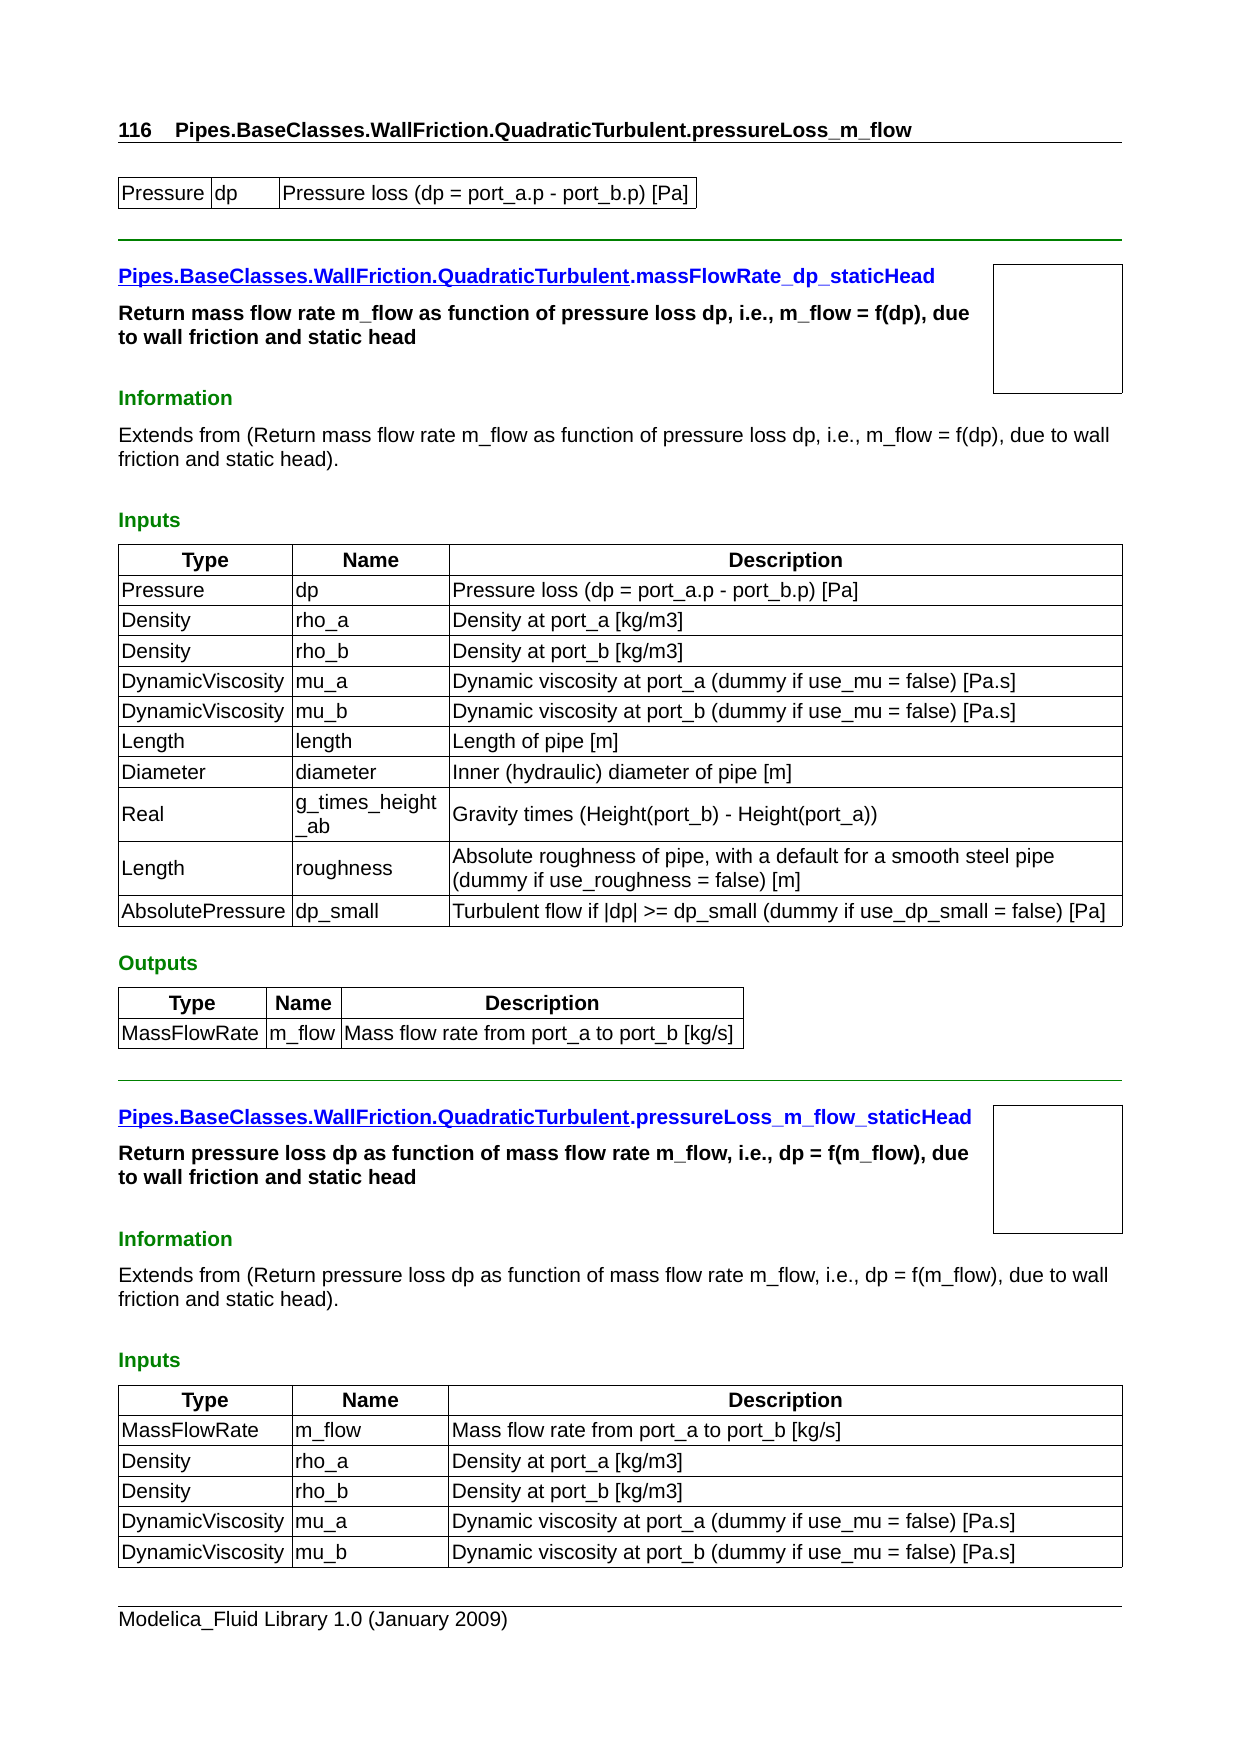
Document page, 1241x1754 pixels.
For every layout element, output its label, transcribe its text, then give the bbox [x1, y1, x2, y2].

table_cell length [293, 727, 449, 756]
table_cell AbsolutePressure [119, 896, 292, 926]
table_cell rho_b [293, 636, 449, 666]
table_cell m_flow [267, 1019, 341, 1048]
table_cell Density at port_a [kg/m3] [449, 1446, 1122, 1476]
subtitle [994, 265, 1122, 288]
table_cell DynamicViscosity [119, 1507, 292, 1536]
table_cell rho_b [293, 1477, 448, 1506]
text Return pressure loss dp as function of mass flow rate m_flow, i.e., dp = f(m_flow), due to wall friction and static head [118, 1141, 993, 1189]
table_cell g_times_height_ab [293, 788, 449, 841]
table_cell Dynamic viscosity at port_a (dummy if use_mu = false) [Pa.s] [449, 1507, 1122, 1536]
table_cell mu_b [293, 697, 449, 726]
text [994, 301, 1122, 348]
table_cell Diameter [119, 757, 292, 787]
table_cell MassFlowRate [119, 1019, 266, 1048]
table_cell Density at port_b [kg/m3] [449, 1477, 1122, 1506]
table_cell Density [119, 1446, 292, 1476]
table_cell Density [119, 636, 292, 666]
table_header Type [119, 545, 292, 574]
table_cell DynamicViscosity [119, 697, 292, 726]
text Extends from (Return mass flow rate m_flow as function of pressure loss dp, i.e., m_flow = f(dp), due to wall friction and static head). [118, 422, 1122, 470]
table_header Description [342, 988, 743, 1017]
table_cell DynamicViscosity [119, 1537, 292, 1567]
subtitle Inputs [118, 508, 1122, 532]
table_cell Density at port_a [kg/m3] [450, 606, 1122, 635]
subtitle Pipes.BaseClasses.WallFriction.QuadraticTurbulent.pressureLoss_m_flow_staticHead [118, 1104, 1122, 1128]
table_header Type [119, 1386, 292, 1415]
table_cell Length [119, 842, 292, 895]
subtitle Outputs [118, 951, 1122, 975]
table_cell MassFlowRate [119, 1416, 292, 1445]
table_cell DynamicViscosity [119, 667, 292, 696]
table_cell Length [119, 727, 292, 756]
text Extends from (Return pressure loss dp as function of mass flow rate m_flow, i.e., dp = f(m_flow), due to wall friction and static head). [118, 1263, 1122, 1311]
table_cell mu_a [293, 667, 449, 696]
table_cell dp [212, 178, 279, 207]
table_header Type [119, 988, 266, 1017]
table_cell Pressure [119, 178, 211, 207]
table_cell Density [119, 606, 292, 635]
table_cell Dynamic viscosity at port_b (dummy if use_mu = false) [Pa.s] [449, 1537, 1122, 1567]
table_cell Density at port_b [kg/m3] [450, 636, 1122, 666]
table_header Name [293, 1386, 448, 1415]
subtitle Pipes.BaseClasses.WallFriction.QuadraticTurbulent.massFlowRate_dp_staticHead [118, 264, 993, 288]
table_cell Mass flow rate from port_a to port_b [kg/s] [449, 1416, 1122, 1445]
table_cell Inner (hydraulic) diameter of pipe [m] [450, 757, 1122, 787]
table_cell rho_a [293, 1446, 448, 1476]
table_cell Density [119, 1477, 292, 1506]
table_cell Gravity times (Height(port_b) - Height(port_a)) [450, 788, 1122, 841]
table_cell Dynamic viscosity at port_a (dummy if use_mu = false) [Pa.s] [450, 667, 1122, 696]
subtitle Information [118, 386, 1122, 410]
table_cell roughness [293, 842, 449, 895]
table_cell Absolute roughness of pipe, with a default for a smooth steel pipe (dummy if use_roughness = false) [m] [450, 842, 1122, 895]
table_cell Pressure [119, 576, 292, 605]
table_cell dp_small [293, 896, 449, 926]
subtitle Information [118, 1226, 1122, 1250]
table_cell mu_b [293, 1537, 448, 1567]
table_cell rho_a [293, 606, 449, 635]
table_cell Real [119, 788, 292, 841]
table_cell m_flow [293, 1416, 448, 1445]
table_header Name [267, 988, 341, 1017]
table_cell Turbulent flow if |dp| >= dp_small (dummy if use_dp_small = false) [Pa] [450, 896, 1122, 926]
table_header Name [293, 545, 449, 574]
table_cell Length of pipe [m] [450, 727, 1122, 756]
text [994, 1141, 1122, 1189]
table_header Description [449, 1386, 1122, 1415]
table_cell diameter [293, 757, 449, 787]
text Return mass flow rate m_flow as function of pressure loss dp, i.e., m_flow = f(dp), due to wall friction and static head [118, 301, 993, 348]
table_cell Pressure loss (dp = port_a.p - port_b.p) [Pa] [280, 178, 696, 207]
table_cell Mass flow rate from port_a to port_b [kg/s] [342, 1019, 743, 1048]
subtitle Inputs [118, 1348, 1122, 1372]
table_cell mu_a [293, 1507, 448, 1536]
table_cell Dynamic viscosity at port_b (dummy if use_mu = false) [Pa.s] [450, 697, 1122, 726]
table_cell Pressure loss (dp = port_a.p - port_b.p) [Pa] [450, 576, 1122, 605]
table_cell dp [293, 576, 449, 605]
table_header Description [450, 545, 1122, 574]
